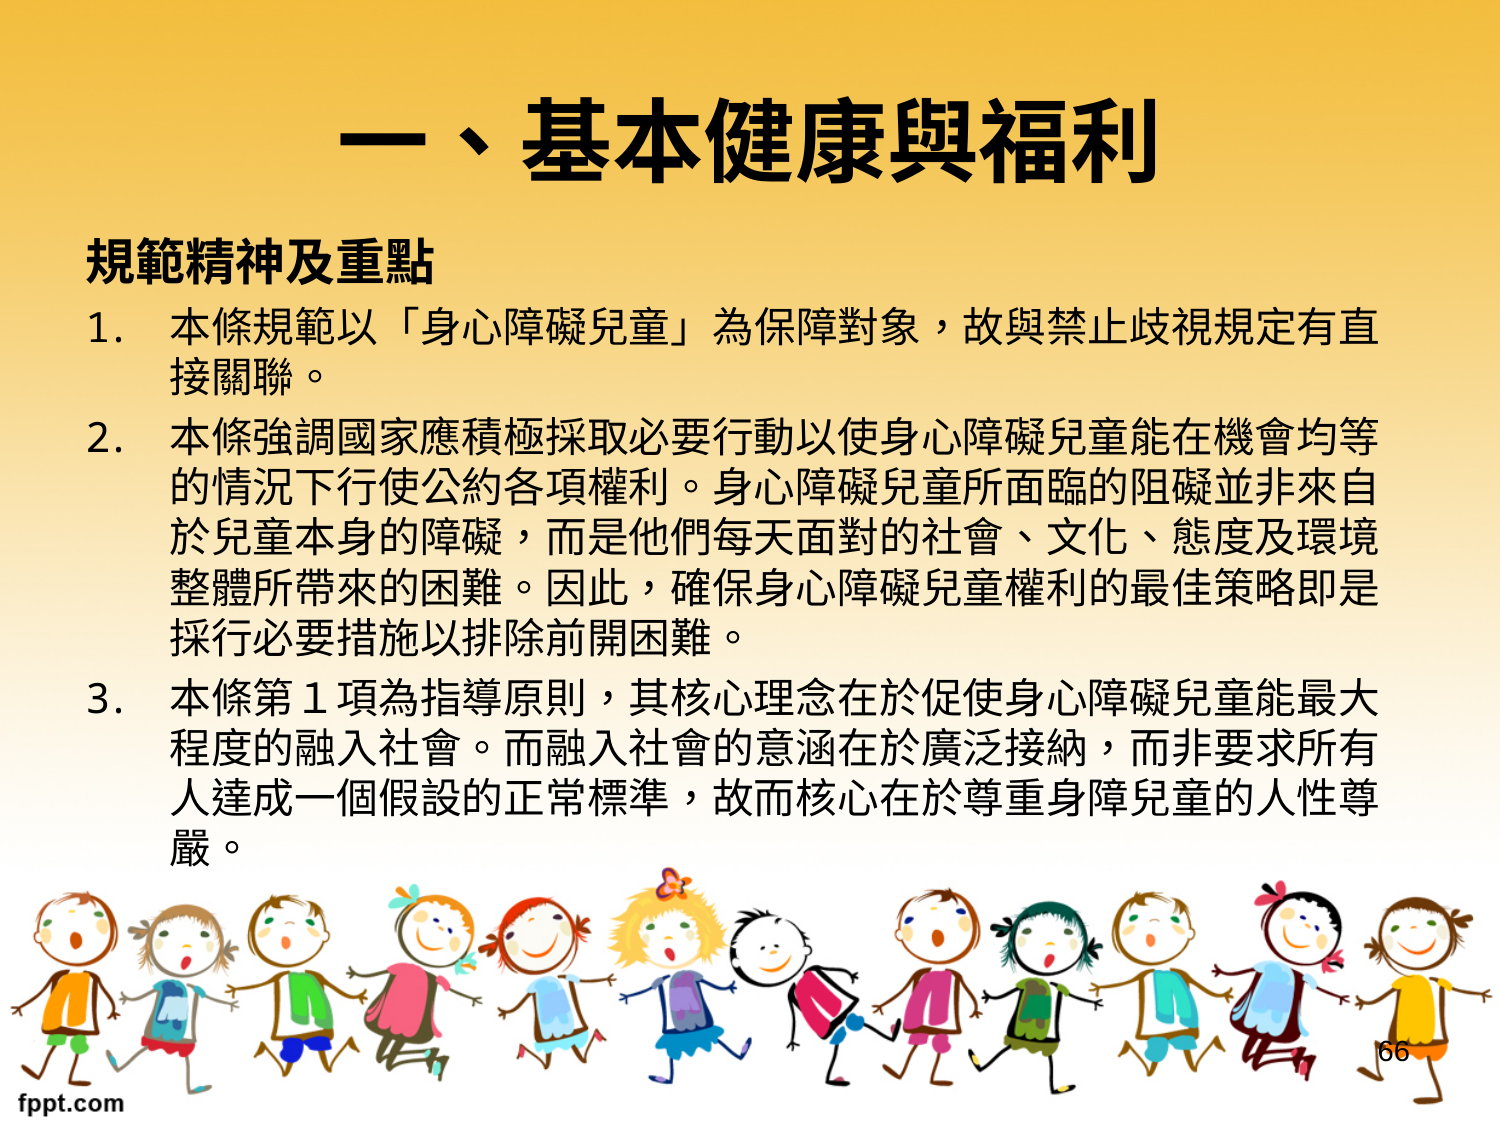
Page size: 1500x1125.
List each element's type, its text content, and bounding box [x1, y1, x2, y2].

text_box [1074, 1024, 1426, 1103]
list 規範精神及重點 本條規範以「身心障礙兒童」為保障對象，故與禁止歧視規定有直接關聯。 本條強調國家應積極採取必要行動以使身心障礙兒童能在機會均等的情況下行使公約各項權利。身心障礙兒童所面臨的阻礙並非來自於兒童本身的障礙，而是他們每天面對的社會、文化、態度及環境整體所帶來的困難。因此，確保身心障礙兒童權利的最佳策略即是採行必要措施以排除前開困難。 本條第１項為指導原則，其核心理念在於促使身心障礙兒童能最大程度的融入社會。而融入社會的意涵在於廣泛接納，而非要求所有人達成一個假設的正常標準，故而核心在於尊重身障兒童的人性尊嚴。 [70, 222, 1421, 966]
picture [0, 0, 1500, 1125]
title 一、基本健康與福利 [75, 45, 1426, 233]
